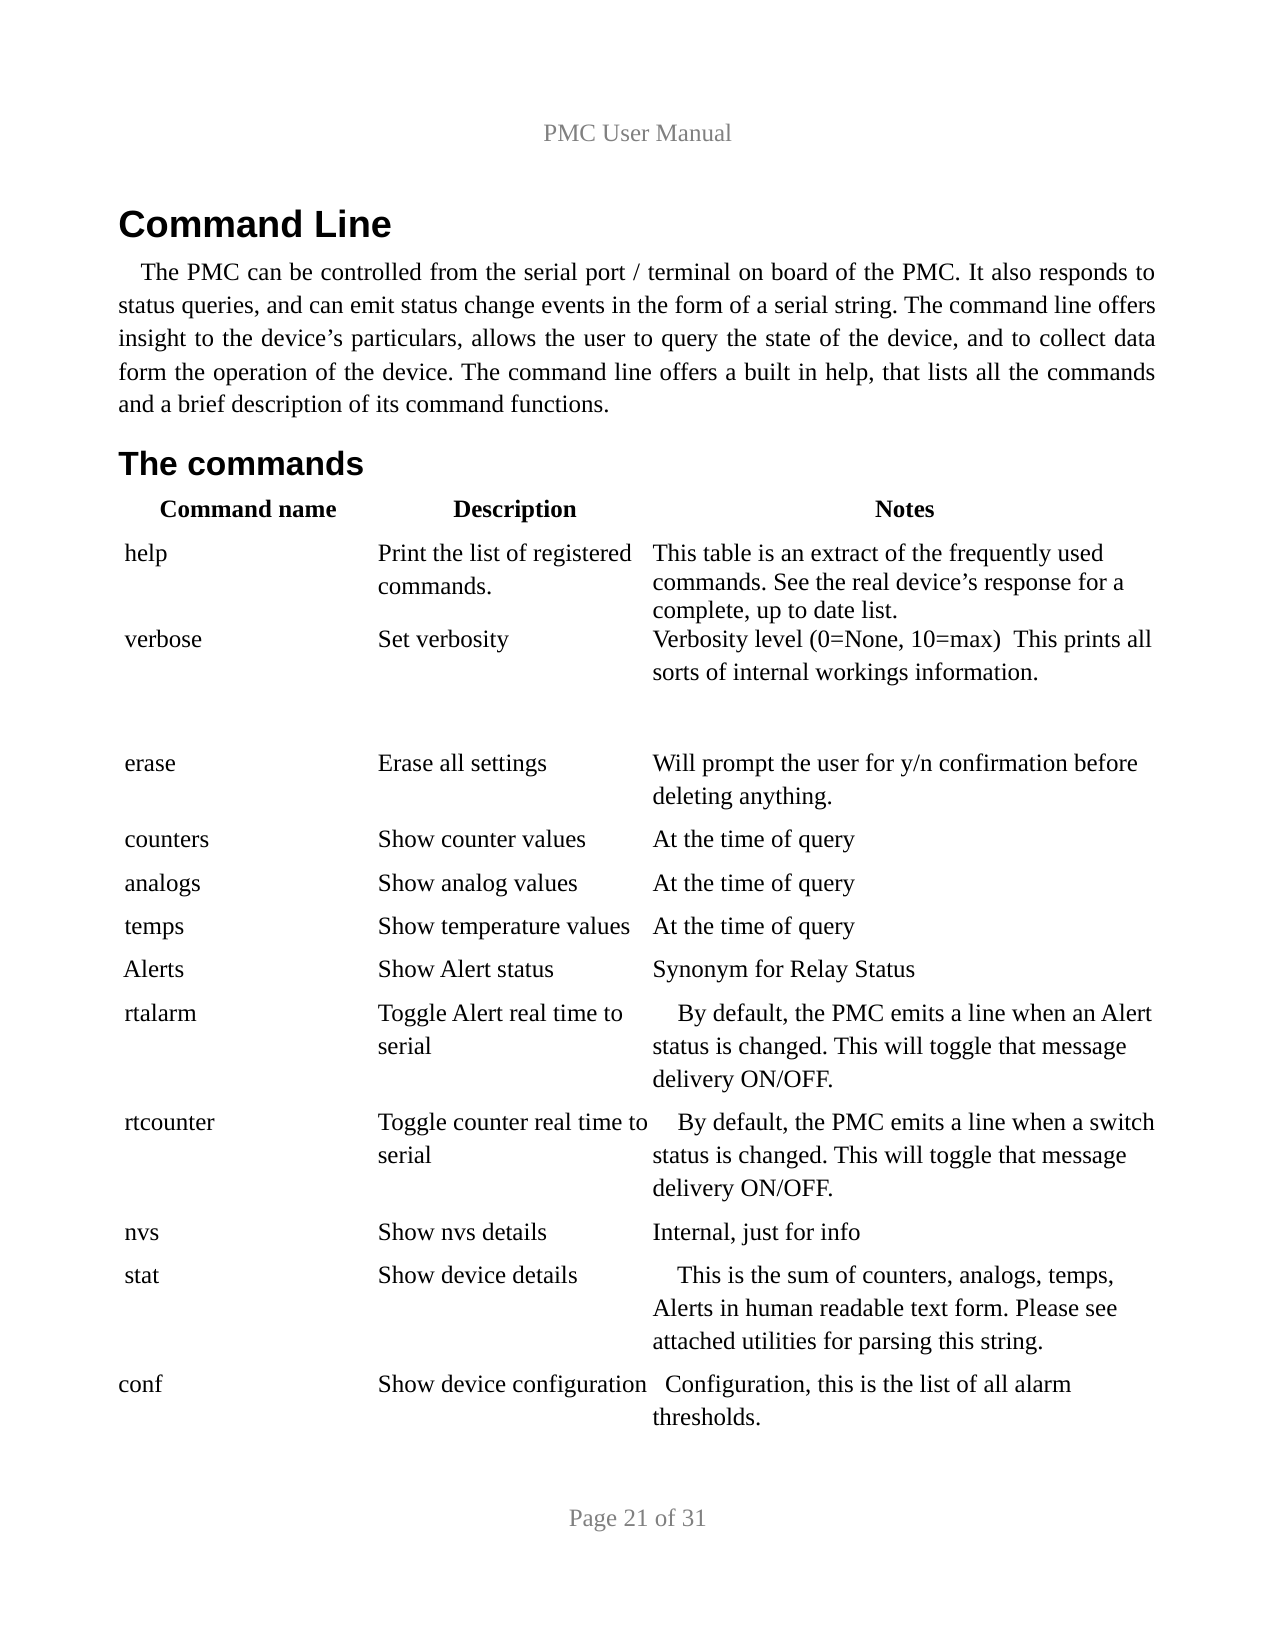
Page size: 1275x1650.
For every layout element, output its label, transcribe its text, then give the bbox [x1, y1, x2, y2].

table_cell By default, the PMC emits a line when a switch status is changed. This will toggle that message delivery ON/OFF. [652, 1107, 1157, 1217]
table_cell At the time of query [652, 868, 1157, 911]
table_cell By default, the PMC emits a line when an Alert status is changed. This will toggle that message delivery ON/OFF. [652, 998, 1157, 1107]
table_cell Show device details [378, 1260, 652, 1369]
table_cell erase [118, 748, 378, 824]
table_cell Print the list of registered commands. [378, 538, 652, 624]
table_cell Internal, just for info [652, 1217, 1157, 1260]
table_cell conf [118, 1369, 378, 1446]
table_cell Show nvs details [378, 1217, 652, 1260]
table_header Notes [652, 495, 1157, 538]
table_cell help [118, 538, 378, 624]
table_cell nvs [118, 1217, 378, 1260]
table_cell Show temperature values [378, 911, 652, 954]
table_cell stat [118, 1260, 378, 1369]
table_cell At the time of query [652, 825, 1157, 868]
table_cell rtcounter [118, 1107, 378, 1217]
table_cell Toggle counter real time to serial [378, 1107, 652, 1217]
table_cell Show Alert status [378, 955, 652, 998]
table_header Description [378, 495, 652, 538]
table_cell Verbosity level (0=None, 10=max) This prints all sorts of internal workings information. [652, 624, 1157, 748]
table_cell At the time of query [652, 911, 1157, 954]
table_cell Set verbosity [378, 624, 652, 748]
table_cell Synonym for Relay Status [652, 955, 1157, 998]
table_header Command name [118, 495, 378, 538]
table_cell verbose [118, 624, 378, 748]
table_cell This table is an extract of the frequently used commands. See the real device’s response for a complete, up to date list. [652, 538, 1157, 624]
table_cell This is the sum of counters, analogs, temps, Alerts in human readable text form. Please see attached utilities for parsing this string. [652, 1260, 1157, 1369]
table_cell Alerts [118, 955, 378, 998]
subtitle Command Line [118, 201, 1157, 245]
table_cell temps [118, 911, 378, 954]
table_cell Toggle Alert real time to serial [378, 998, 652, 1107]
subtitle The commands [118, 443, 1157, 482]
table_cell Configuration, this is the list of all alarm thresholds. [652, 1369, 1157, 1446]
table_cell Show counter values [378, 825, 652, 868]
table_cell Show analog values [378, 868, 652, 911]
text The PMC can be controlled from the serial port / terminal on board of the PMC. It also responds to status queries, and can emit status change events in the form of a serial string. The command line offers insight to the device’s particulars, allows the user to query the state of the device, and to collect data form the operation of the device. The command line offers a built in help, that lists all the commands and a brief description of its command functions. [118, 257, 1157, 418]
table_cell counters [118, 825, 378, 868]
table_cell analogs [118, 868, 378, 911]
table_cell Show device configuration [378, 1369, 652, 1446]
table_cell Erase all settings [378, 748, 652, 824]
table_cell rtalarm [118, 998, 378, 1107]
table_cell Will prompt the user for y/n confirmation before deleting anything. [652, 748, 1157, 824]
